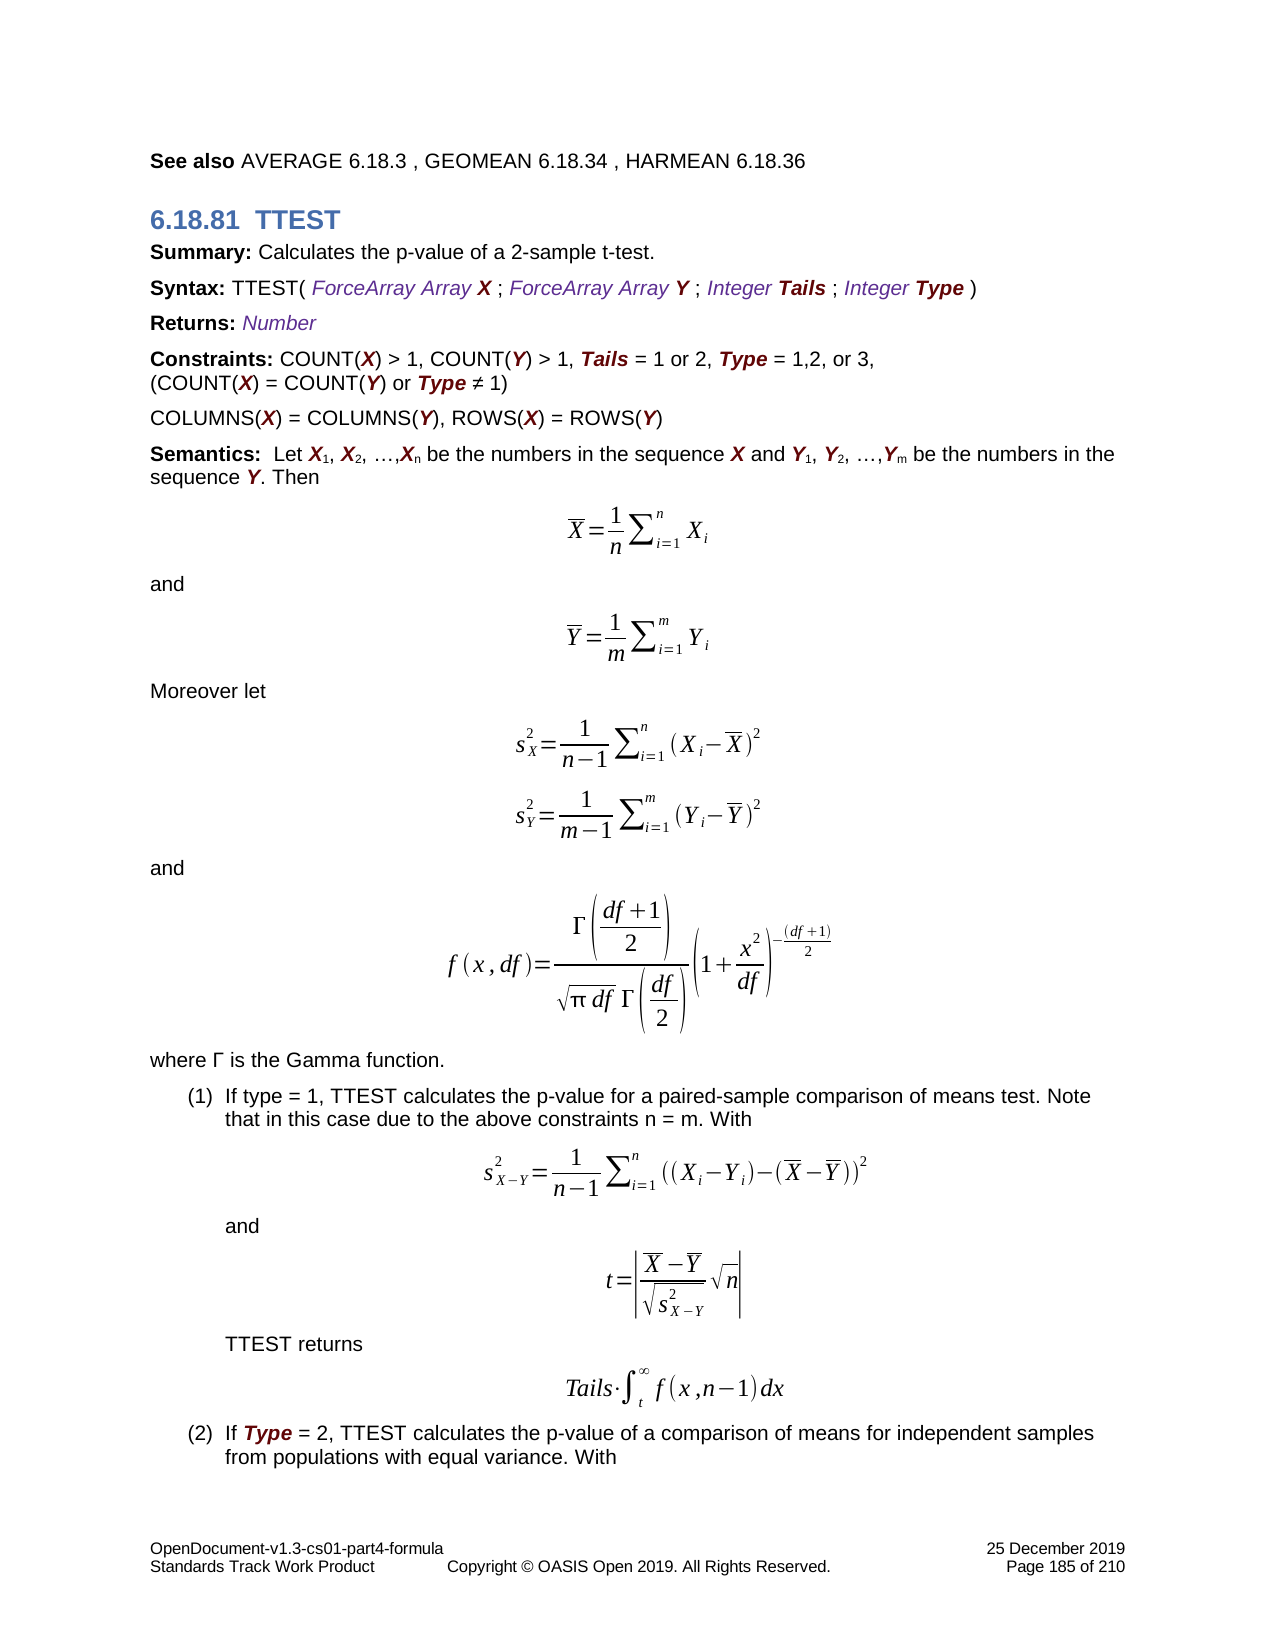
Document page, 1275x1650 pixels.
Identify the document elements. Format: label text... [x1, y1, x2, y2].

subtitle TTEST [150, 204, 1125, 234]
text Constraints: COUNT(X) > 1, COUNT(Y) > 1, Tails = 1 or 2, Type = 1,2, or 3, (COUNT(X) = COUNT(Y) or Type ≠ 1) [150, 347, 1125, 394]
list and [187, 1214, 1125, 1238]
text Returns: Number [150, 312, 1125, 335]
text Semantics: Let X1, X2, …,Xn be the numbers in the sequence X and Y1, Y2, …,Ym be the numbers in the sequence Y. Then [150, 442, 1125, 489]
text Summary: Calculates the p-value of a 2-sample t-test. [150, 241, 1125, 264]
list TTEST returns [187, 1332, 1125, 1356]
text Moreover let [150, 679, 1125, 703]
text and [150, 857, 1125, 880]
text and [150, 572, 1125, 596]
list If Type = 2, TTEST calculates the p-value of a comparison of means for independent samples from populations with equal variance. With [187, 1422, 1125, 1469]
list If type = 1, TTEST calculates the p-value for a paired-sample comparison of means test. Note that in this case due to the above constraints n = m. With [187, 1084, 1125, 1131]
text where Γ is the Gamma function. [150, 1048, 1125, 1072]
text Syntax: TTEST( ForceArray Array X ; ForceArray Array Y ; Integer Tails ; Integer Type ) [150, 276, 1125, 300]
text COLUMNS(X) = COLUMNS(Y), ROWS(X) = ROWS(Y) [150, 407, 1125, 430]
text See also AVERAGE 6.18.3 , GEOMEAN 6.18.34 , HARMEAN 6.18.36 [150, 150, 1125, 173]
